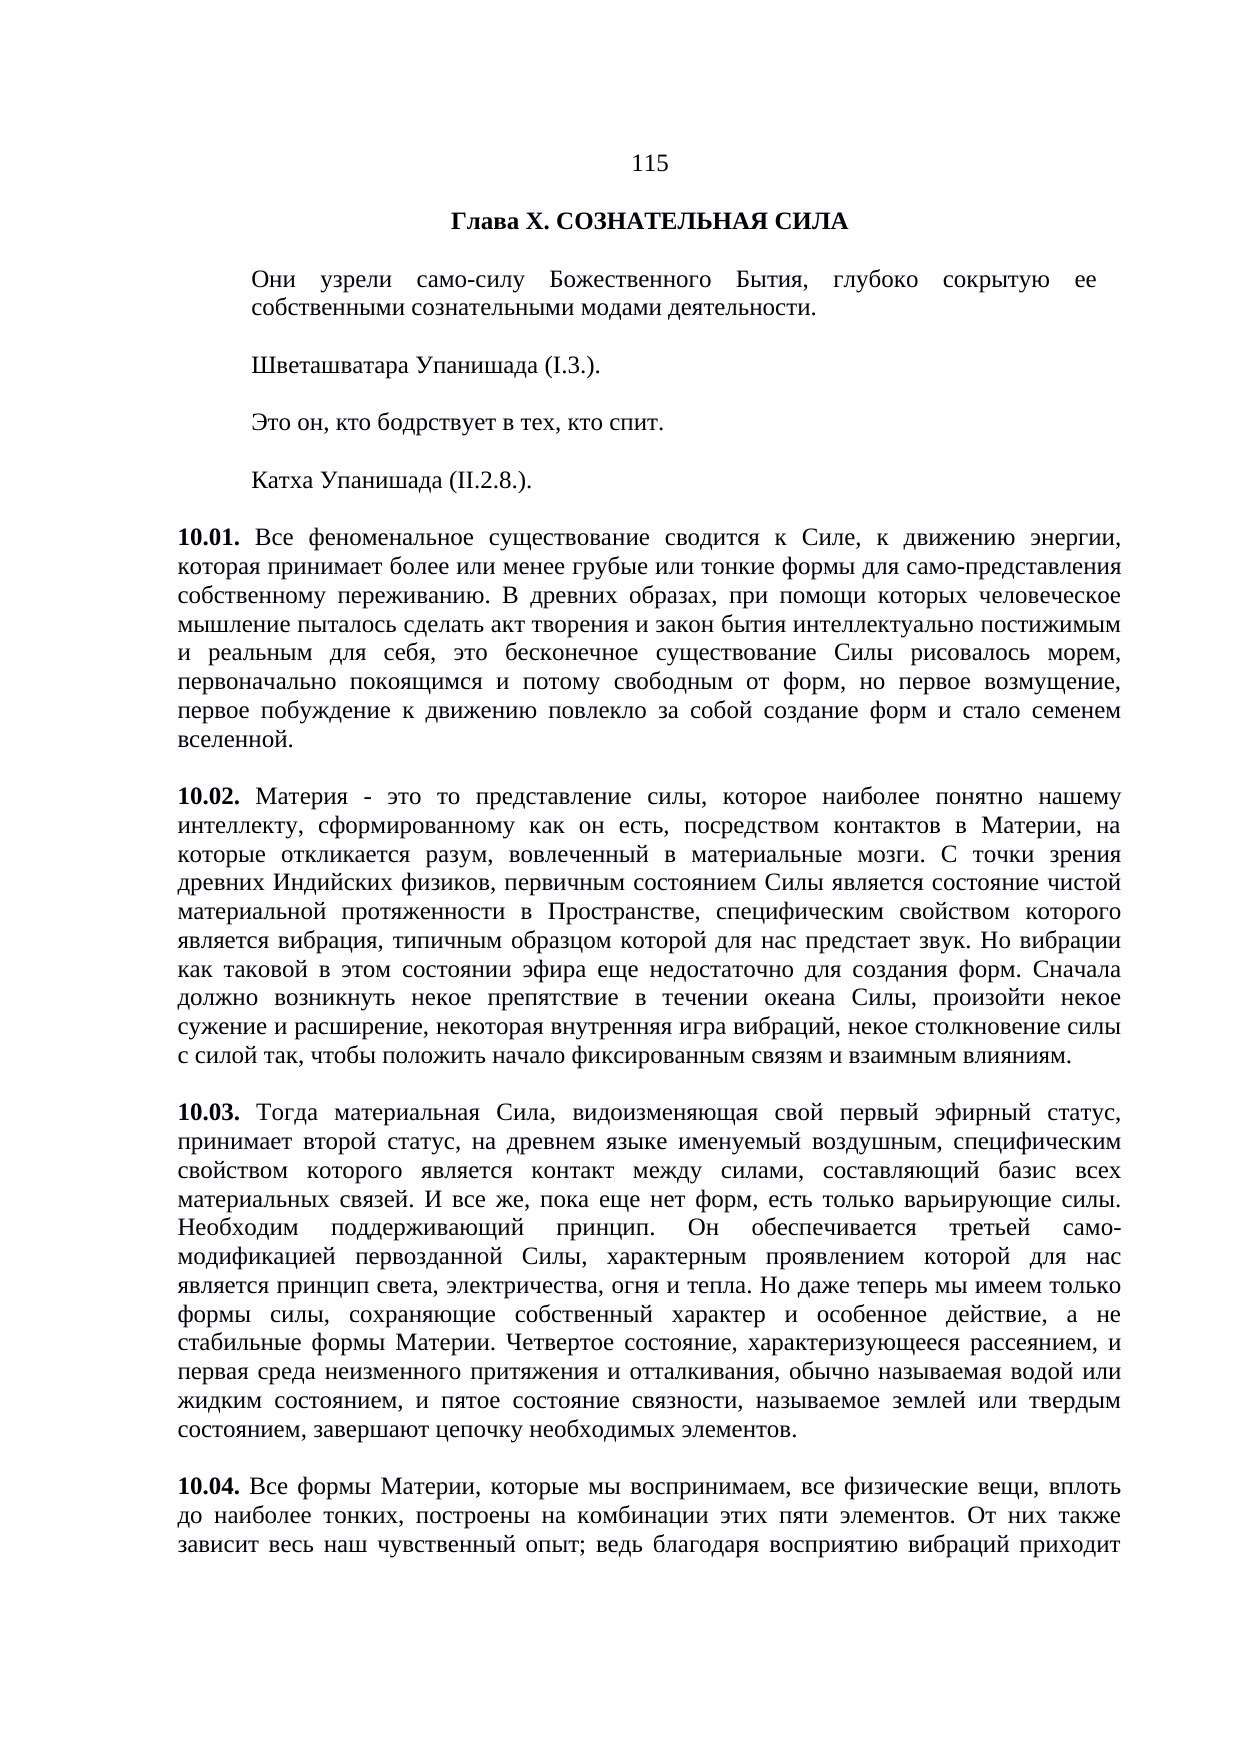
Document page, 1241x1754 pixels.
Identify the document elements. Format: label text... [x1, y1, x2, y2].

text Это он, кто бодрствует в тех, кто спит. [177, 407, 1122, 436]
text Шветашватара Упанишада (I.3.). [177, 350, 1122, 379]
text 10.04. Все формы Материи, которые мы воспринимаем, все физические вещи, вплоть до наиболее тонких, построены на комбинации этих пяти элементов. От них также зависит весь наш чувственный опыт; ведь благодаря восприятию вибраций приходит [177, 1471, 1122, 1557]
text 10.01. Все феноменальное существование сводится к Силе, к движению энергии, которая принимает более или менее грубые или тонкие формы для само-представления собственному переживанию. В древних образах, при помощи которых человеческое мышление пыталось сделать акт творения и закон бытия интеллектуально постижимым и реальным для себя, это бесконечное существование Силы рисовалось морем, первоначально покоящимся и потому свободным от форм, но первое возмущение, первое побуждение к движению повлекло за собой создание форм и стало семенем вселенной. [177, 522, 1122, 752]
text Катха Упанишада (II.2.8.). [177, 465, 1122, 494]
text 10.03. Тогда материальная Сила, видоизменяющая свой первый эфирный статус, принимает второй статус, на древнем языке именуемый воздушным, специфическим свойством которого является контакт между силами, составляющий базис всех материальных связей. И все же, пока еще нет форм, есть только варьирующие силы. Необходим поддерживающий принцип. Он обеспечивается третьей само-модификацией первозданной Силы, характерным проявлением которой для нас является принцип света, электричества, огня и тепла. Но даже теперь мы имеем только формы силы, сохраняющие собственный характер и особенное действие, а не стабильные формы Материи. Четвертое состояние, характеризующееся рассеянием, и первая среда неизменного притяжения и отталкивания, обычно называемая водой или жидким состоянием, и пятое состояние связности, называемое землей или твердым состоянием, завершают цепочку необходимых элементов. [177, 1097, 1122, 1442]
text Глава X. СОЗНАТЕЛЬНАЯ СИЛА [177, 206, 1122, 235]
text Они узрели само-силу Божественного Бытия, глубоко сокрытую ее собственными сознательными модами деятельности. [177, 264, 1122, 321]
text 10.02. Материя - это то представление силы, которое наиболее понятно нашему интеллекту, сформированному как он есть, посредством контактов в Материи, на которые откликается разум, вовлеченный в материальные мозги. С точки зрения древних Индийских физиков, первичным состоянием Силы является состояние чистой материальной протяженности в Пространстве, специфическим свойством которого является вибрация, типичным образцом которой для нас предстает звук. Но вибрации как таковой в этом состоянии эфира еще недостаточно для создания форм. Сначала должно возникнуть некое препятствие в течении океана Силы, произойти некое сужение и расширение, некоторая внутренняя игра вибраций, некое столкновение силы с силой так, чтобы положить начало фиксированным связям и взаимным влияниям. [177, 781, 1122, 1069]
